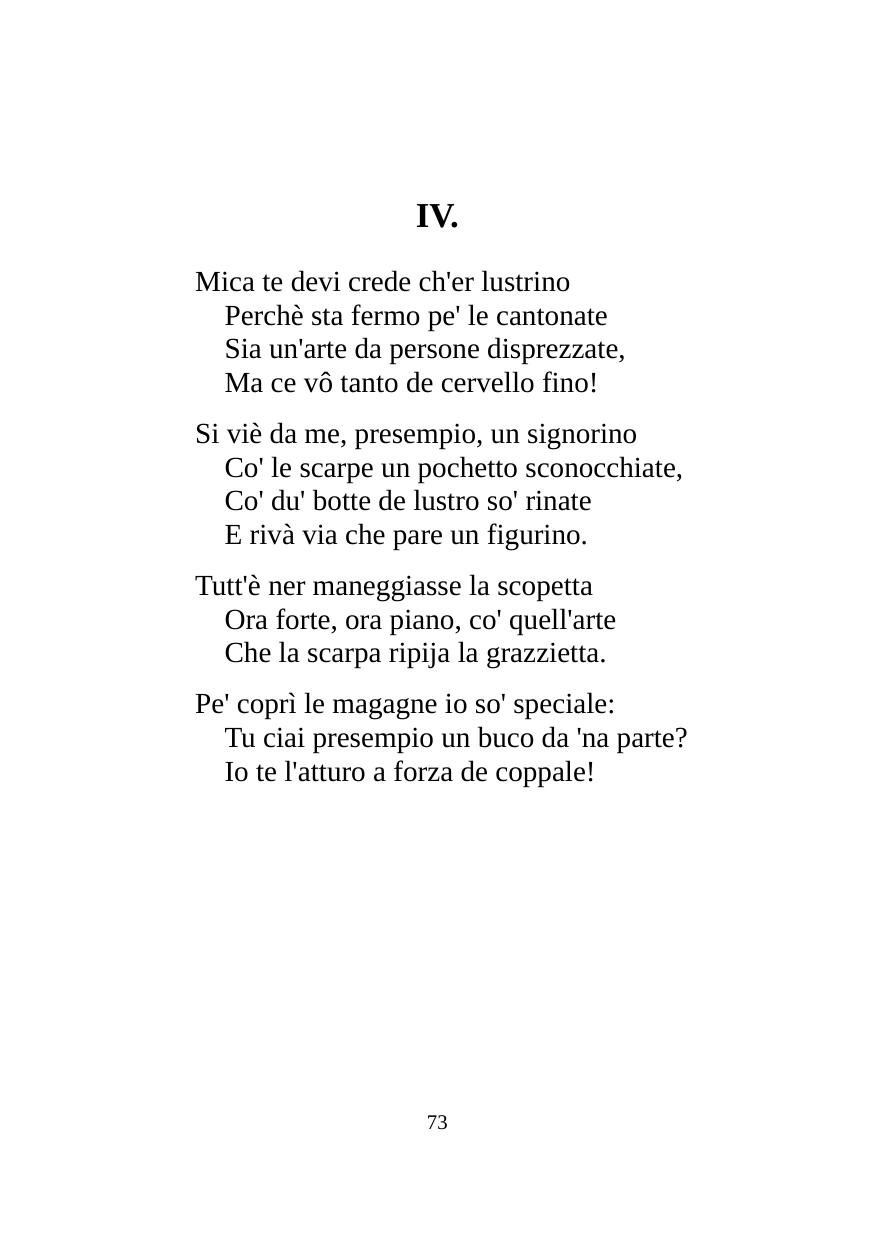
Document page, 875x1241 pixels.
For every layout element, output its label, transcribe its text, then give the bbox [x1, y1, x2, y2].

text Tutt'è ner maneggiasse la scopetta Ora forte, ora piano, co' quell'arte Che la scarpa ripija la grazzietta. [195, 568, 768, 669]
text Si viè da me, presempio, un signorino Co' le scarpe un pochetto sconocchiate, Co' du' botte de lustro so' rinate E rivà via che pare un figurino. [195, 416, 768, 551]
text Pe' coprì le magagne io so' speciale: Tu ciai presempio un buco da 'na parte? Io te l'atturo a forza de coppale! [195, 687, 768, 787]
text Mica te devi crede ch'er lustrino Perchè sta fermo pe' le cantonate Sia un'arte da persone disprezzate, Ma ce vô tanto de cervello fino! [195, 264, 768, 399]
subtitle IV. [106, 195, 768, 235]
